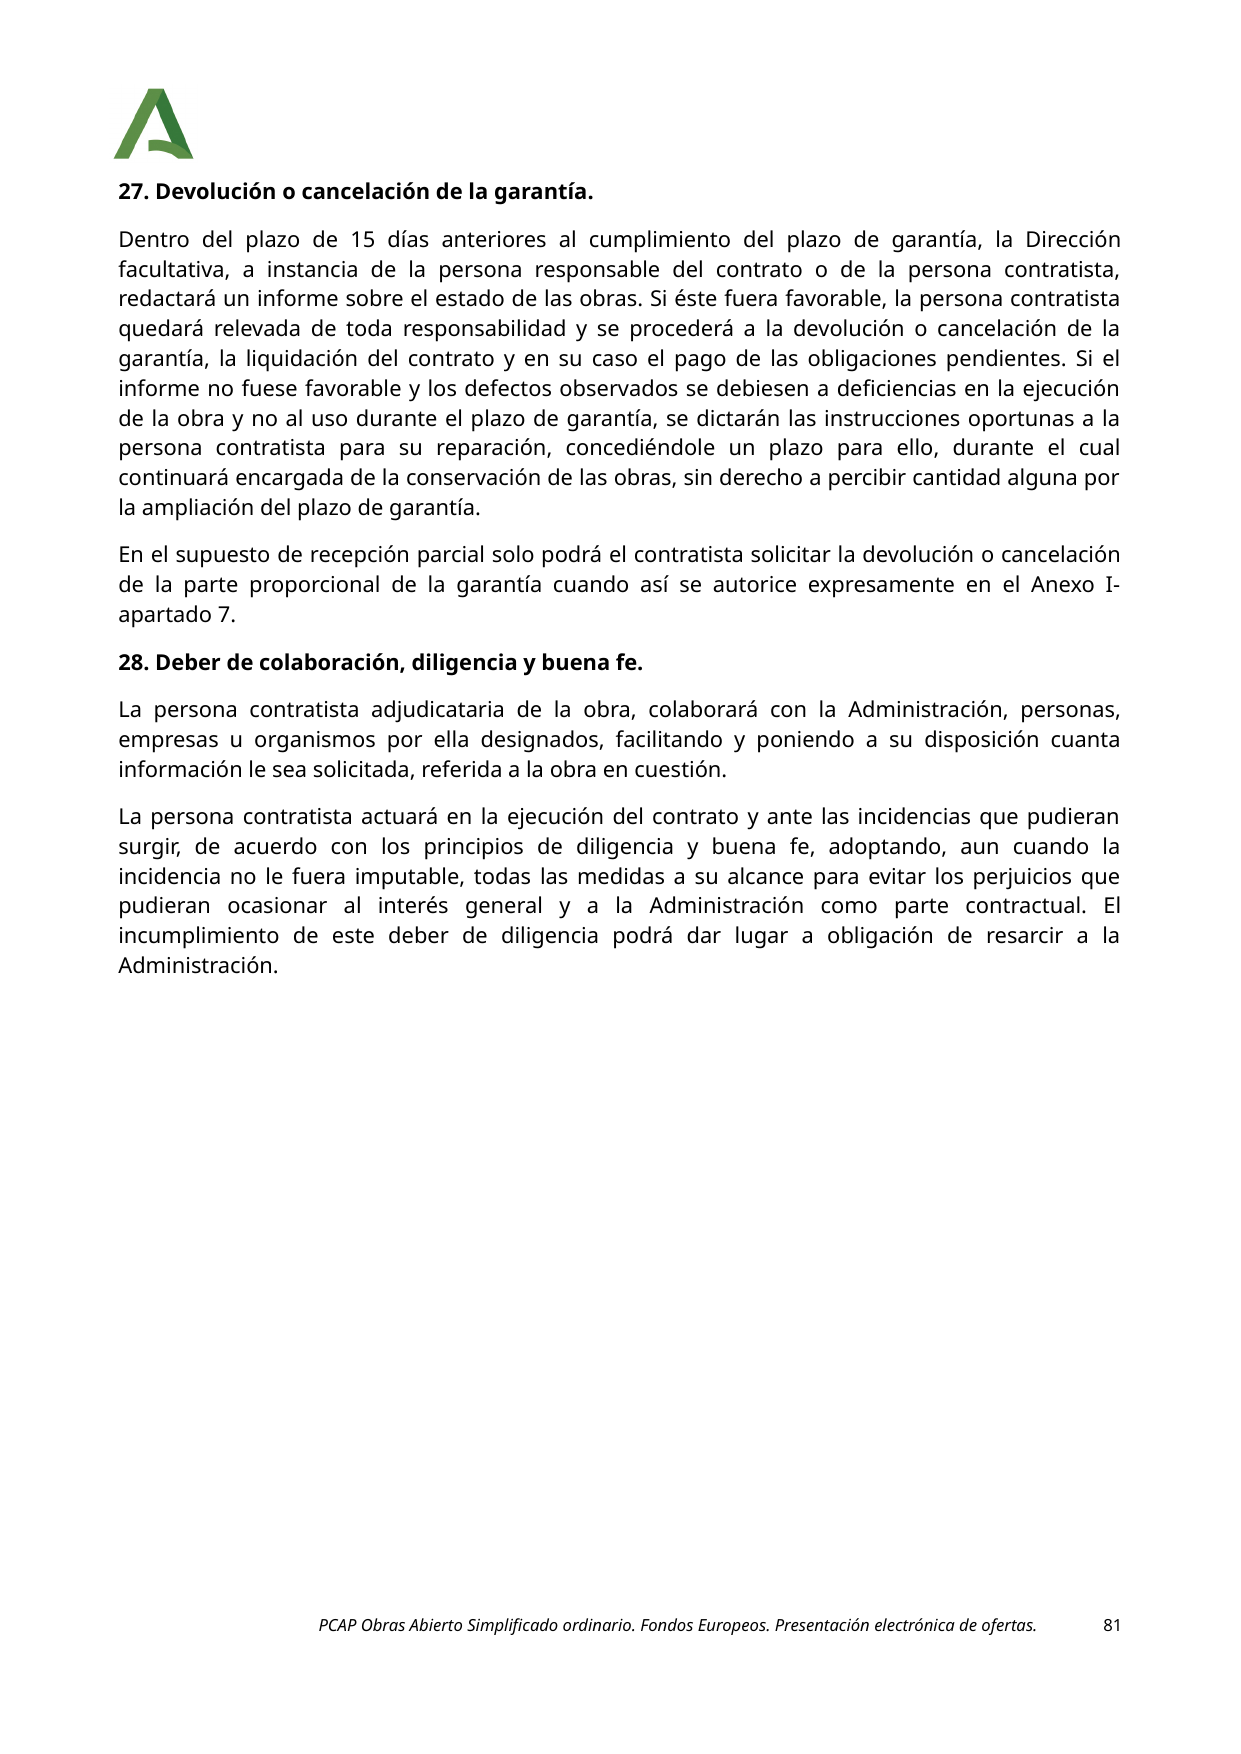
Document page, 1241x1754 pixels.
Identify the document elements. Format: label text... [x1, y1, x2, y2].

text La persona contratista actuará en la ejecución del contrato y ante las incidencias que pudieran surgir, de acuerdo con los principios de diligencia y buena fe, adoptando, aun cuando la incidencia no le fuera imputable, todas las medidas a su alcance para evitar los perjuicios que pudieran ocasionar al interés general y a la Administración como parte contractual. El incumplimiento de este deber de diligencia podrá dar lugar a obligación de resarcir a la Administración. [118, 801, 1122, 980]
text Dentro del plazo de 15 días anteriores al cumplimiento del plazo de garantía, la Dirección facultativa, a instancia de la persona responsable del contrato o de la persona contratista, redactará un informe sobre el estado de las obras. Si éste fuera favorable, la persona contratista quedará relevada de toda responsabilidad y se procederá a la devolución o cancelación de la garantía, la liquidación del contrato y en su caso el pago de las obligaciones pendientes. Si el informe no fuese favorable y los defectos observados se debiesen a deficiencias en la ejecución de la obra y no al uso durante el plazo de garantía, se dictarán las instrucciones oportunas a la persona contratista para su reparación, concediéndole un plazo para ello, durante el cual continuará encargada de la conservación de las obras, sin derecho a percibir cantidad alguna por la ampliación del plazo de garantía. [118, 224, 1122, 522]
subtitle 27. Devolución o cancelación de la garantía. [118, 176, 1122, 206]
text En el supuesto de recepción parcial solo podrá el contratista solicitar la devolución o cancelación de la parte proporcional de la garantía cuando así se autorice expresamente en el Anexo I-apartado 7. [118, 539, 1122, 629]
picture [109, 84, 198, 163]
subtitle 28. Deber de colaboración, diligencia y buena fe. [118, 647, 1122, 676]
text La persona contratista adjudicataria de la obra, colaborará con la Administración, personas, empresas u organismos por ella designados, facilitando y poniendo a su disposición cuanta información le sea solicitada, referida a la obra en cuestión. [118, 694, 1122, 783]
